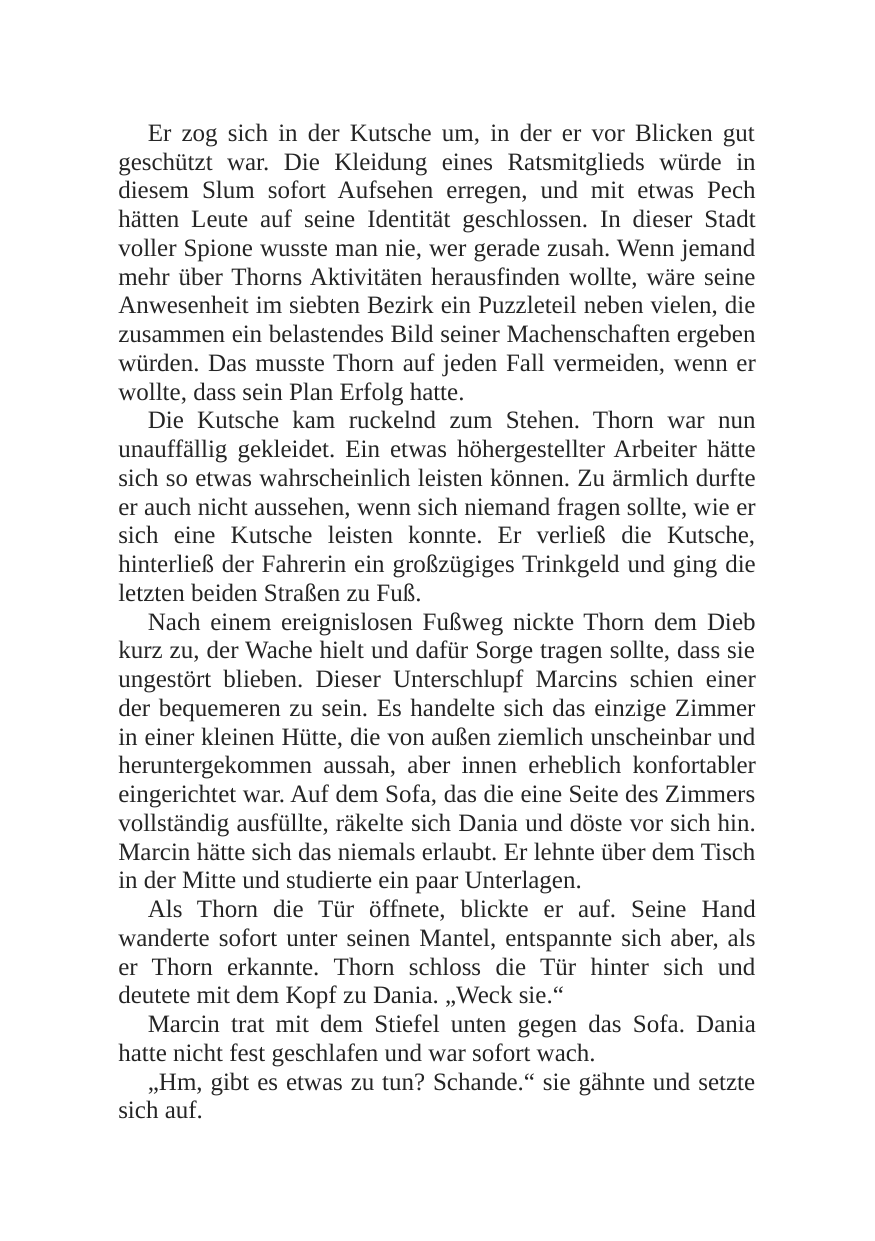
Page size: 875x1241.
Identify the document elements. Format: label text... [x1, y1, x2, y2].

text Die Kutsche kam ruckelnd zum Stehen. Thorn war nun unauffällig gekleidet. Ein etwas höhergestellter Arbeiter hätte sich so etwas wahrscheinlich leisten können. Zu ärmlich durfte er auch nicht aussehen, wenn sich niemand fragen sollte, wie er sich eine Kutsche leisten konnte. Er verließ die Kutsche, hinterließ der Fahrerin ein großzügiges Trinkgeld und ging die letzten beiden Straßen zu Fuß. [118, 406, 756, 607]
text Marcin trat mit dem Stiefel unten gegen das Sofa. Dania hatte nicht fest geschlafen und war sofort wach. [118, 1009, 756, 1067]
text Nach einem ereignislosen Fußweg nickte Thorn dem Dieb kurz zu, der Wache hielt und dafür Sorge tragen sollte, dass sie ungestört blieben. Dieser Unterschlupf Marcins schien einer der bequemeren zu sein. Es handelte sich das einzige Zimmer in einer kleinen Hütte, die von außen ziemlich unscheinbar und heruntergekommen aussah, aber innen erheblich konfortabler eingerichtet war. Auf dem Sofa, das die eine Seite des Zimmers vollständig ausfüllte, räkelte sich Dania und döste vor sich hin. Marcin hätte sich das niemals erlaubt. Er lehnte über dem Tisch in der Mitte und studierte ein paar Unterlagen. [118, 607, 756, 894]
text Als Thorn die Tür öffnete, blickte er auf. Seine Hand wanderte sofort unter seinen Mantel, entspannte sich aber, als er Thorn erkannte. Thorn schloss die Tür hinter sich und deutete mit dem Kopf zu Dania. „Weck sie.“ [118, 894, 756, 1009]
text Er zog sich in der Kutsche um, in der er vor Blicken gut geschützt war. Die Kleidung eines Ratsmitglieds würde in diesem Slum sofort Aufsehen erregen, und mit etwas Pech hätten Leute auf seine Identität geschlossen. In dieser Stadt voller Spione wusste man nie, wer gerade zusah. Wenn jemand mehr über Thorns Aktivitäten herausfinden wollte, wäre seine Anwesenheit im siebten Bezirk ein Puzzleteil neben vielen, die zusammen ein belastendes Bild seiner Machenschaften ergeben würden. Das musste Thorn auf jeden Fall vermeiden, wenn er wollte, dass sein Plan Erfolg hatte. [118, 118, 756, 406]
text „Hm, gibt es etwas zu tun? Schande.“ sie gähnte und setzte sich auf. [118, 1067, 756, 1124]
